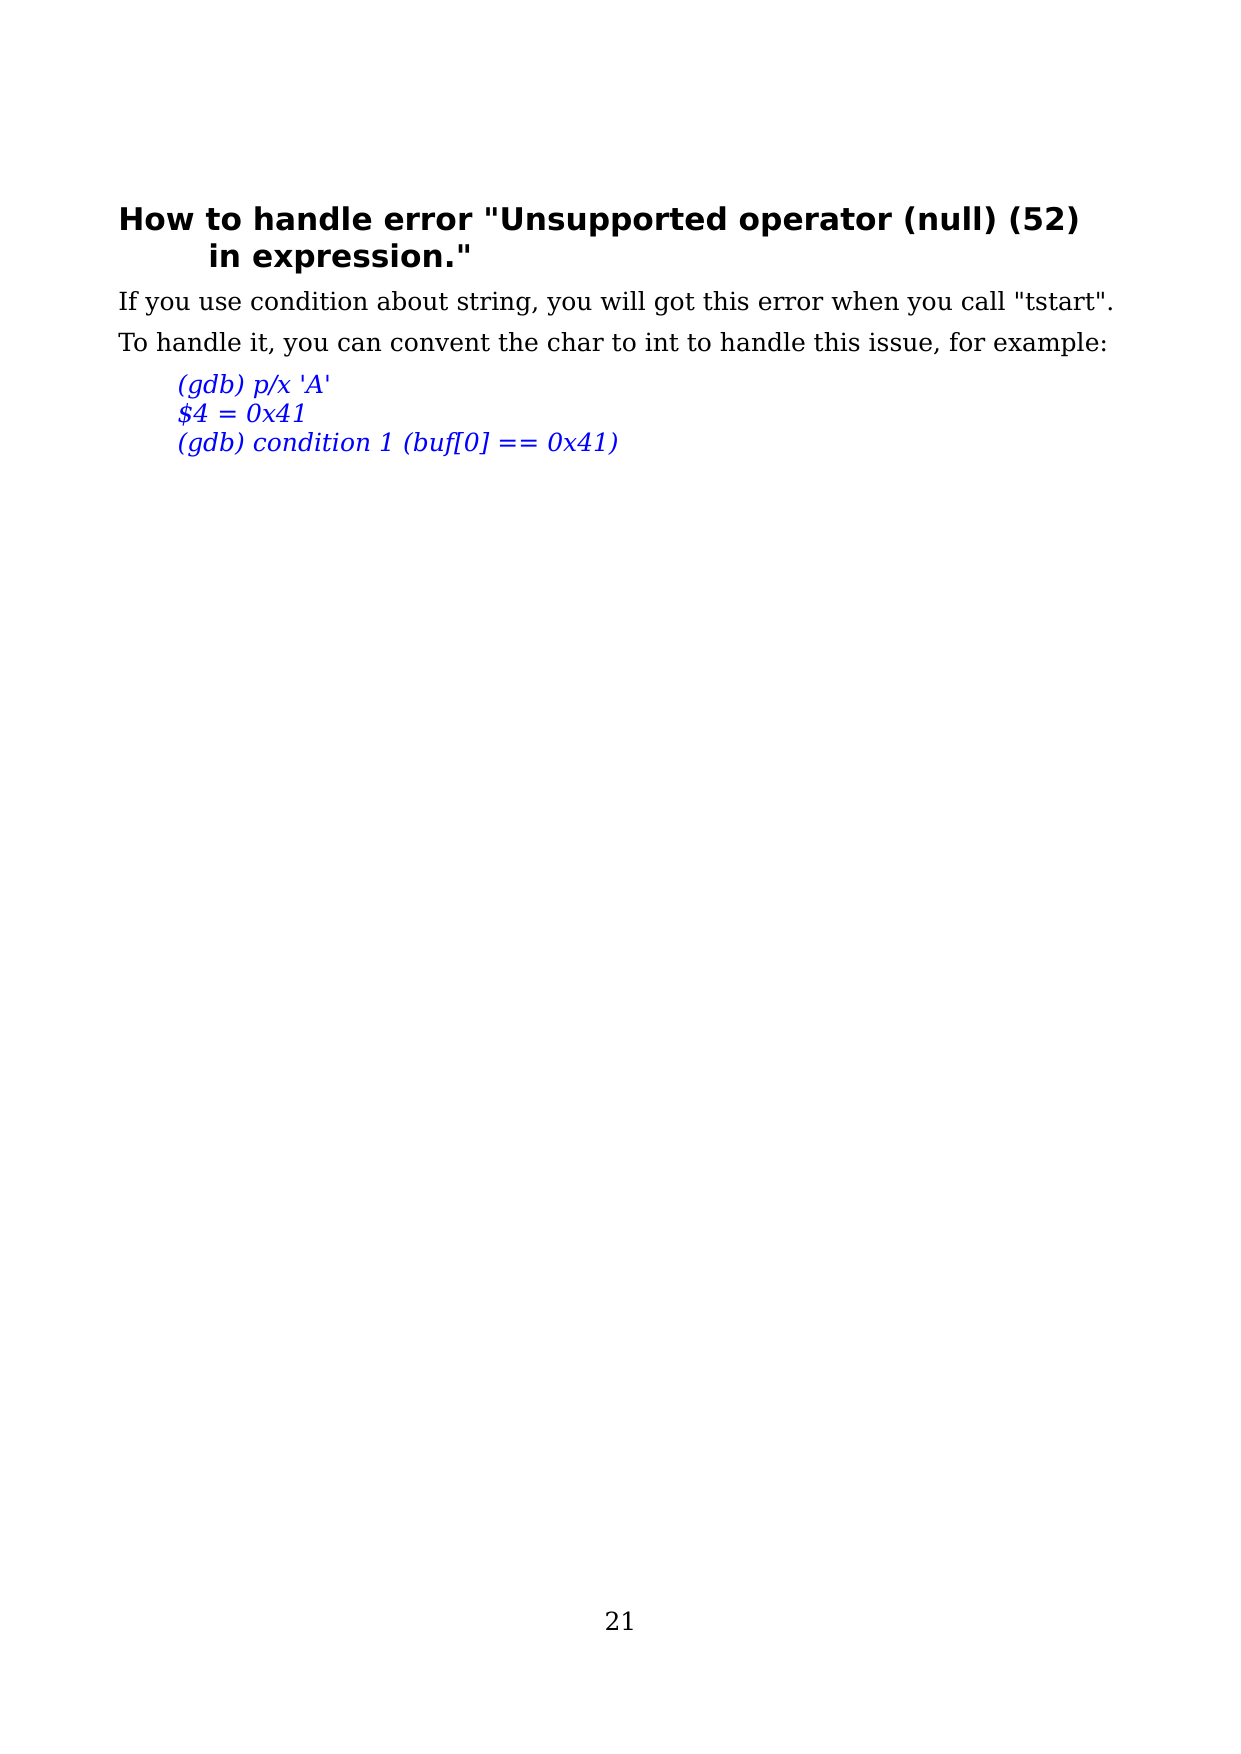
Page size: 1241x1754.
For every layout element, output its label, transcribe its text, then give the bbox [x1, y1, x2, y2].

text (gdb) p/x 'A' [177, 370, 1063, 399]
subtitle How to handle error "Unsupported operator (null) (52) in expression." [118, 202, 1122, 274]
text If you use condition about string, you will got this error when you call "tstart". [118, 287, 1122, 316]
text (gdb) condition 1 (buf[0] == 0x41) [177, 429, 1063, 458]
text To handle it, you can convent the char to int to handle this issue, for example: [118, 329, 1122, 358]
text $4 = 0x41 [177, 399, 1063, 429]
